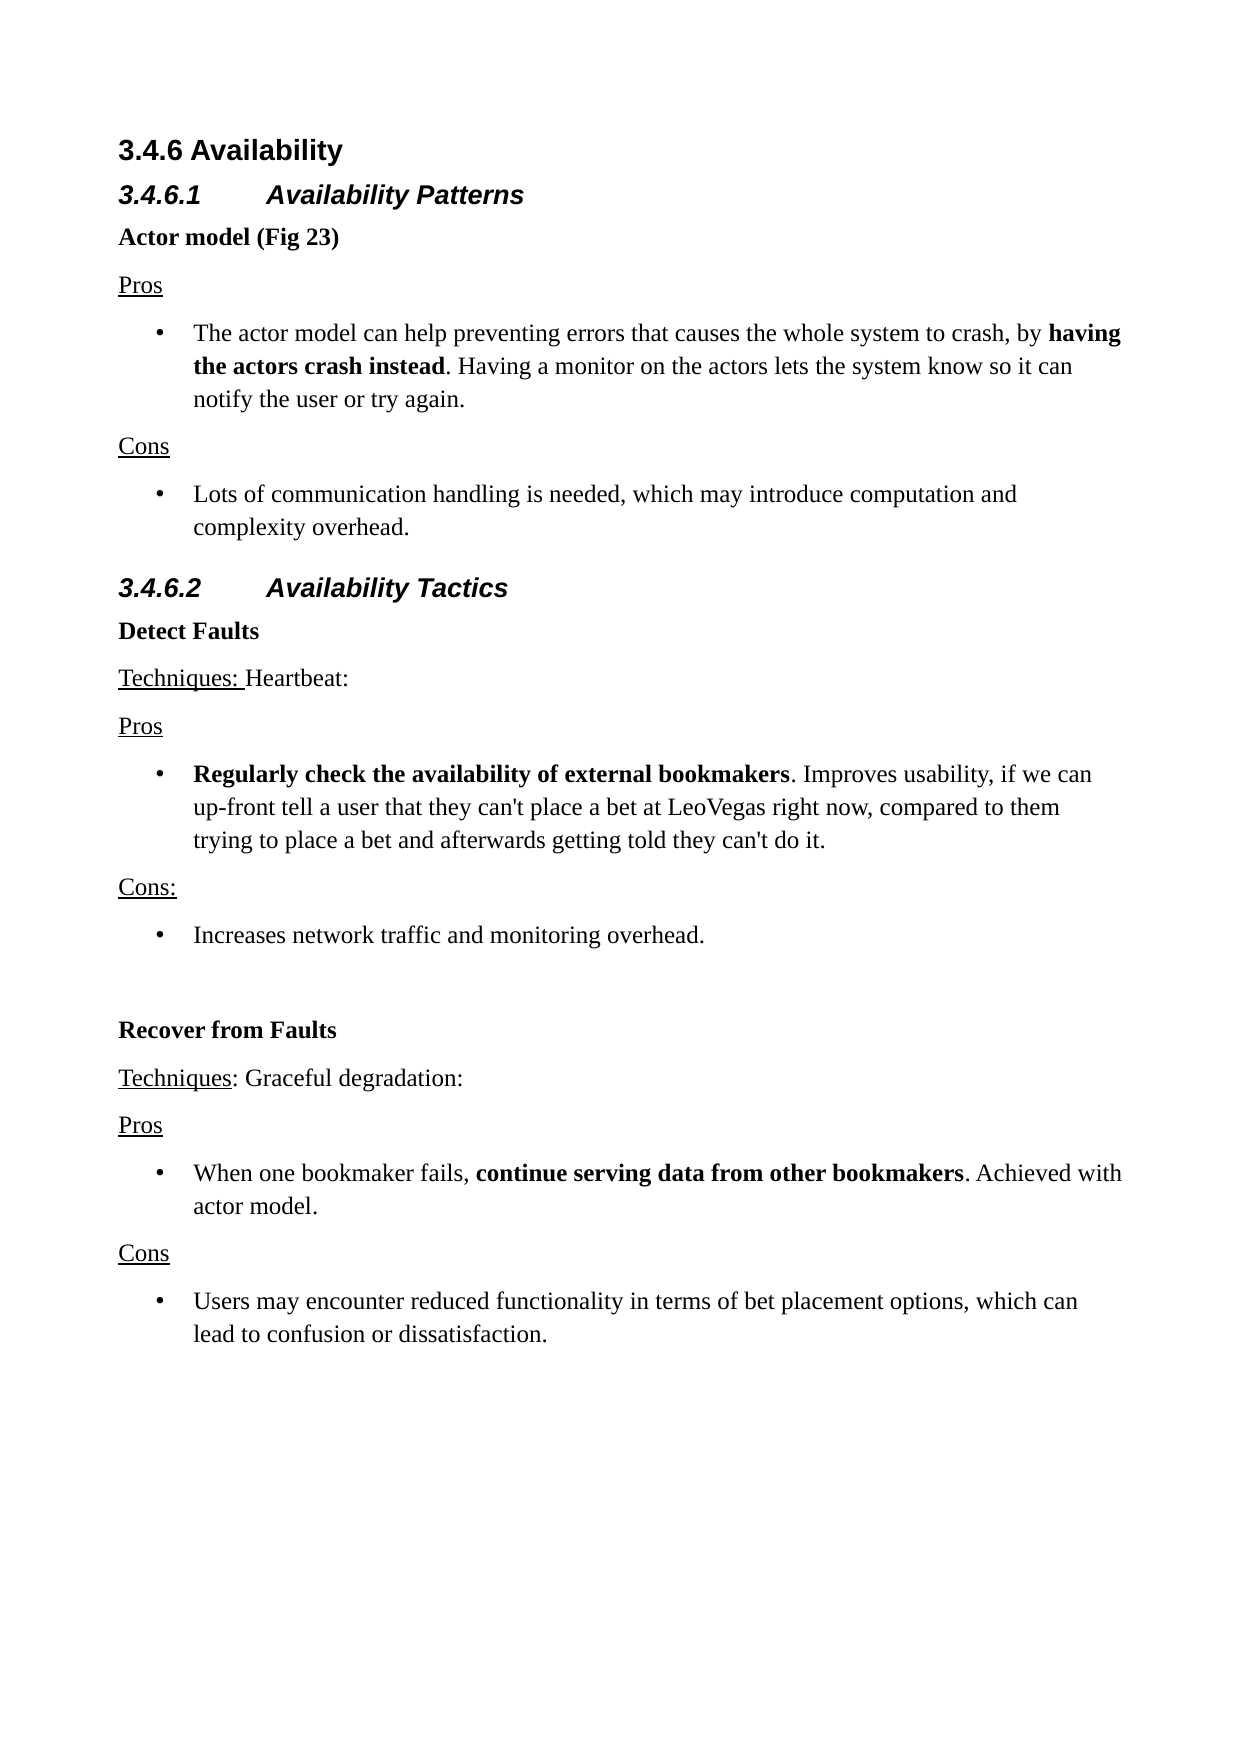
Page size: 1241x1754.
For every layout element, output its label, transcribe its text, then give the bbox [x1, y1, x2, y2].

list Regularly check the availability of external bookmakers. Improves usability, if we can up-front tell a user that they can't place a bet at LeoVegas right now, compared to them trying to place a bet and afterwards getting told they can't do it. [156, 759, 1122, 853]
text Pros [118, 711, 1122, 740]
text Recover from Faults [118, 1015, 1122, 1044]
list The actor model can help preventing errors that causes the whole system to crash, by having the actors crash instead. Having a monitor on the actors lets the system know so it can notify the user or try again. [156, 318, 1122, 412]
text Cons [118, 431, 1122, 460]
text Cons: [118, 872, 1122, 901]
text Actor model (Fig 23) [118, 222, 1122, 251]
list When one bookmaker fails, continue serving data from other bookmakers. Achieved with actor model. [156, 1158, 1122, 1220]
subtitle Availability Tactics [118, 572, 1122, 603]
subtitle Availability Patterns [118, 179, 1122, 210]
list Increases network traffic and monitoring overhead. [156, 920, 1122, 949]
list Users may encounter reduced functionality in terms of bet placement options, which can lead to confusion or dissatisfaction. [156, 1286, 1122, 1348]
list Lots of communication handling is needed, which may introduce computation and complexity overhead. [156, 479, 1122, 541]
text Cons [118, 1238, 1122, 1267]
text Detect Faults [118, 616, 1122, 644]
text Pros [118, 1110, 1122, 1139]
text Pros [118, 270, 1122, 299]
text Techniques: Heartbeat: [118, 663, 1122, 692]
text Techniques: Graceful degradation: [118, 1063, 1122, 1091]
subtitle Availability [118, 133, 1122, 166]
